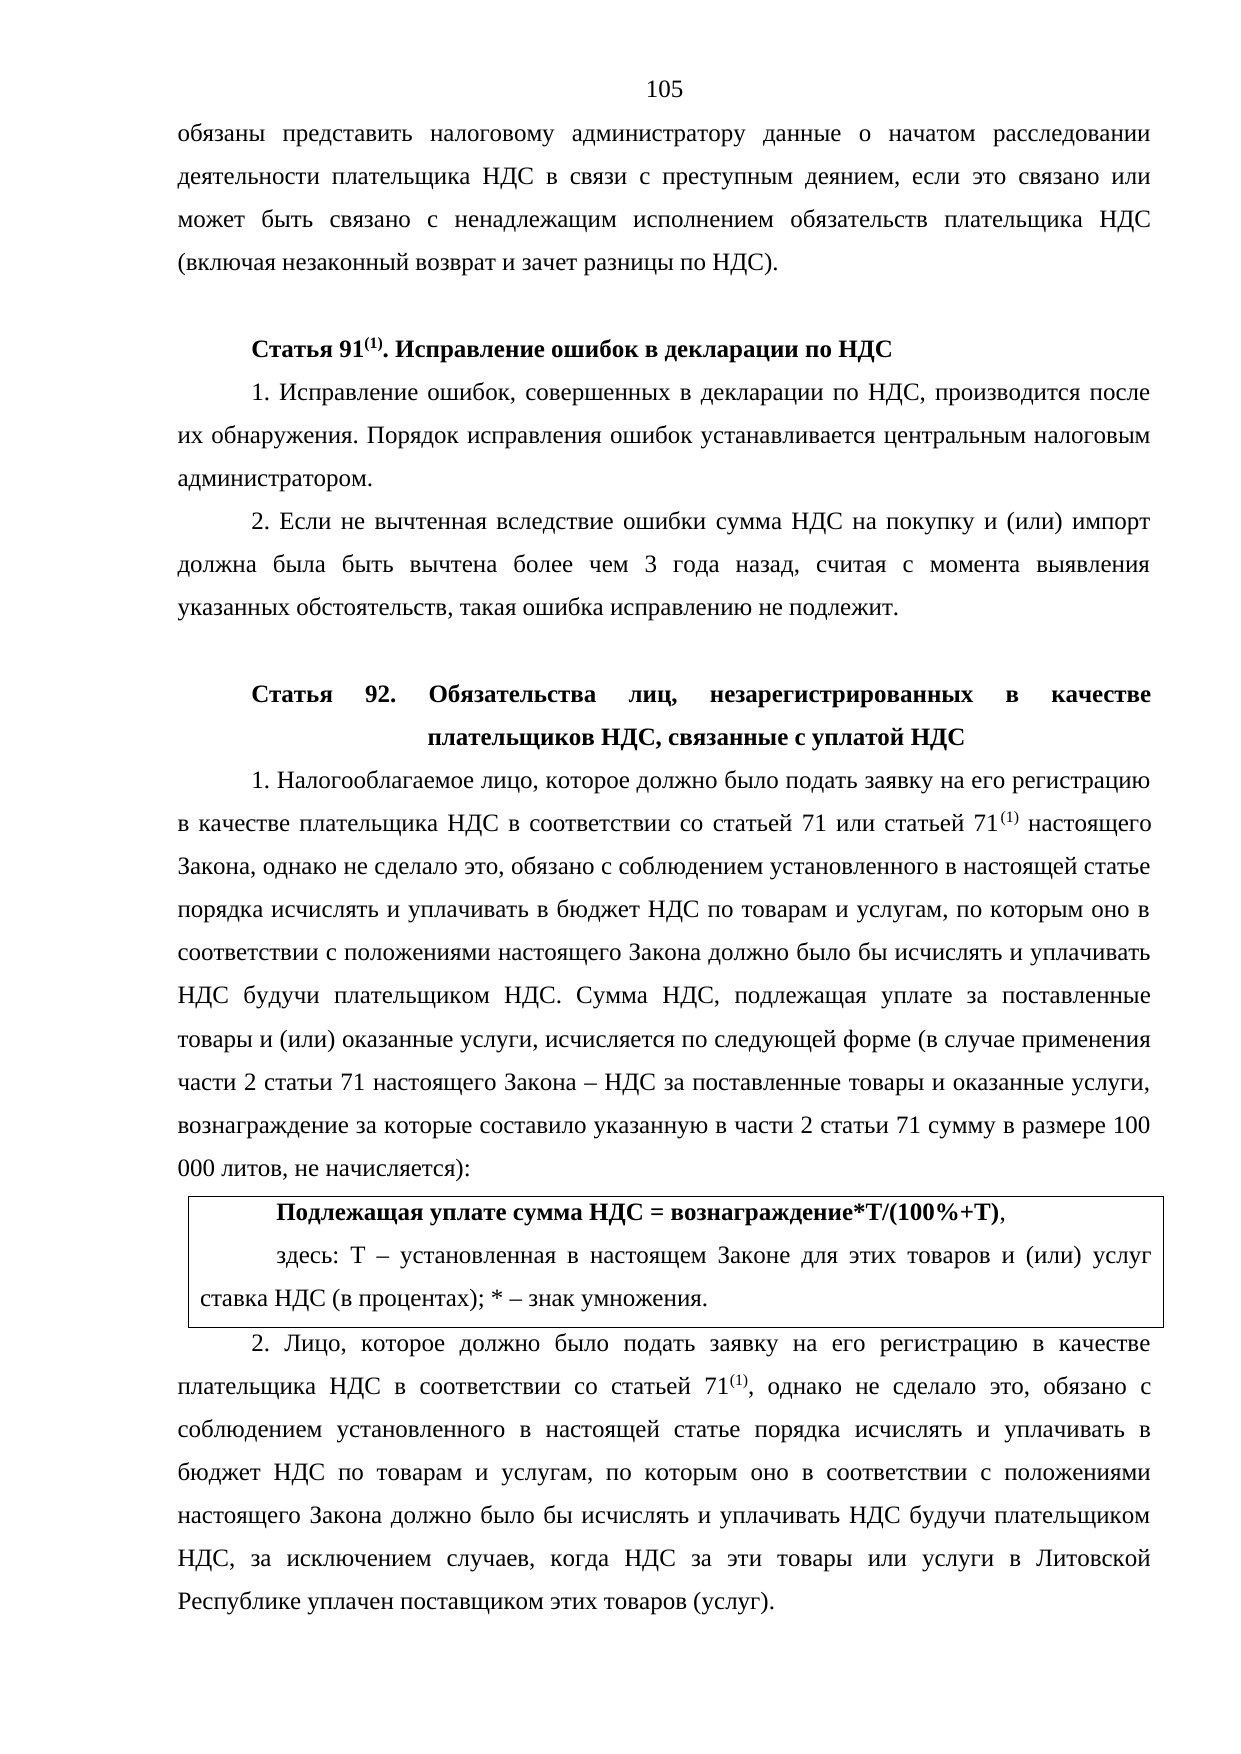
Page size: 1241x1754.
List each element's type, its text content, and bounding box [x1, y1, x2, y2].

text 2. Лицо, которое должно было подать заявку на его регистрацию в качестве плательщика НДС в соответствии со статьей 71(1), однако не сделало это, обязано с соблюдением установленного в настоящей статье порядка исчислять и уплачивать в бюджет НДС по товарам и услугам, по которым оно в соответствии с положениями настоящего Закона должно было бы исчислять и уплачивать НДС будучи плательщиком НДС, за исключением случаев, когда НДС за эти товары или услуги в Литовской Республике уплачен поставщиком этих товаров (услуг). [177, 1328, 1152, 1615]
table_header Подлежащая уплате сумма НДС = вознаграждение*Т/(100%+Т), здесь: Т – установленная в настоящем Законе для этих товаров и (или) услуг ставка НДС (в процентах); * – знак умножения. [189, 1197, 1163, 1327]
text Статья 92. Обязательства лиц, незарегистрированных в качестве плательщиков НДС, связанные с уплатой НДС [251, 679, 1152, 751]
text 1. Налогооблагаемое лицо, которое должно было подать заявку на его регистрацию в качестве плательщика НДС в соответствии со статьей 71 или статьей 71(1) настоящего Закона, однако не сделало это, обязано с соблюдением установленного в настоящей статье порядка исчислять и уплачивать в бюджет НДС по товарам и услугам, по которым оно в соответствии с положениями настоящего Закона должно было бы исчислять и уплачивать НДС будучи плательщиком НДС. Сумма НДС, подлежащая уплате за поставленные товары и (или) оказанные услуги, исчисляется по следующей форме (в случае применения части 2 статьи 71 настоящего Закона – НДС за поставленные товары и оказанные услуги, вознаграждение за которые составило указанную в части 2 статьи 71 сумму в размере 100 000 литов, не начисляется): [177, 765, 1152, 1182]
text 1. Исправление ошибок, совершенных в декларации по НДС, производится после их обнаружения. Порядок исправления ошибок устанавливается центральным налоговым администратором. [177, 377, 1152, 492]
text Статья 91(1). Исправление ошибок в декларации по НДС [177, 334, 1152, 362]
text обязаны представить налоговому администратору данные о начатом расследовании деятельности плательщика НДС в связи с преступным деянием, если это связано или может быть связано с ненадлежащим исполнением обязательств плательщика НДС (включая незаконный возврат и зачет разницы по НДС). [177, 118, 1152, 276]
text 2. Если не вычтенная вследствие ошибки сумма НДС на покупку и (или) импорт должна была быть вычтена более чем 3 года назад, считая с момента выявления указанных обстоятельств, такая ошибка исправлению не подлежит. [177, 506, 1152, 621]
